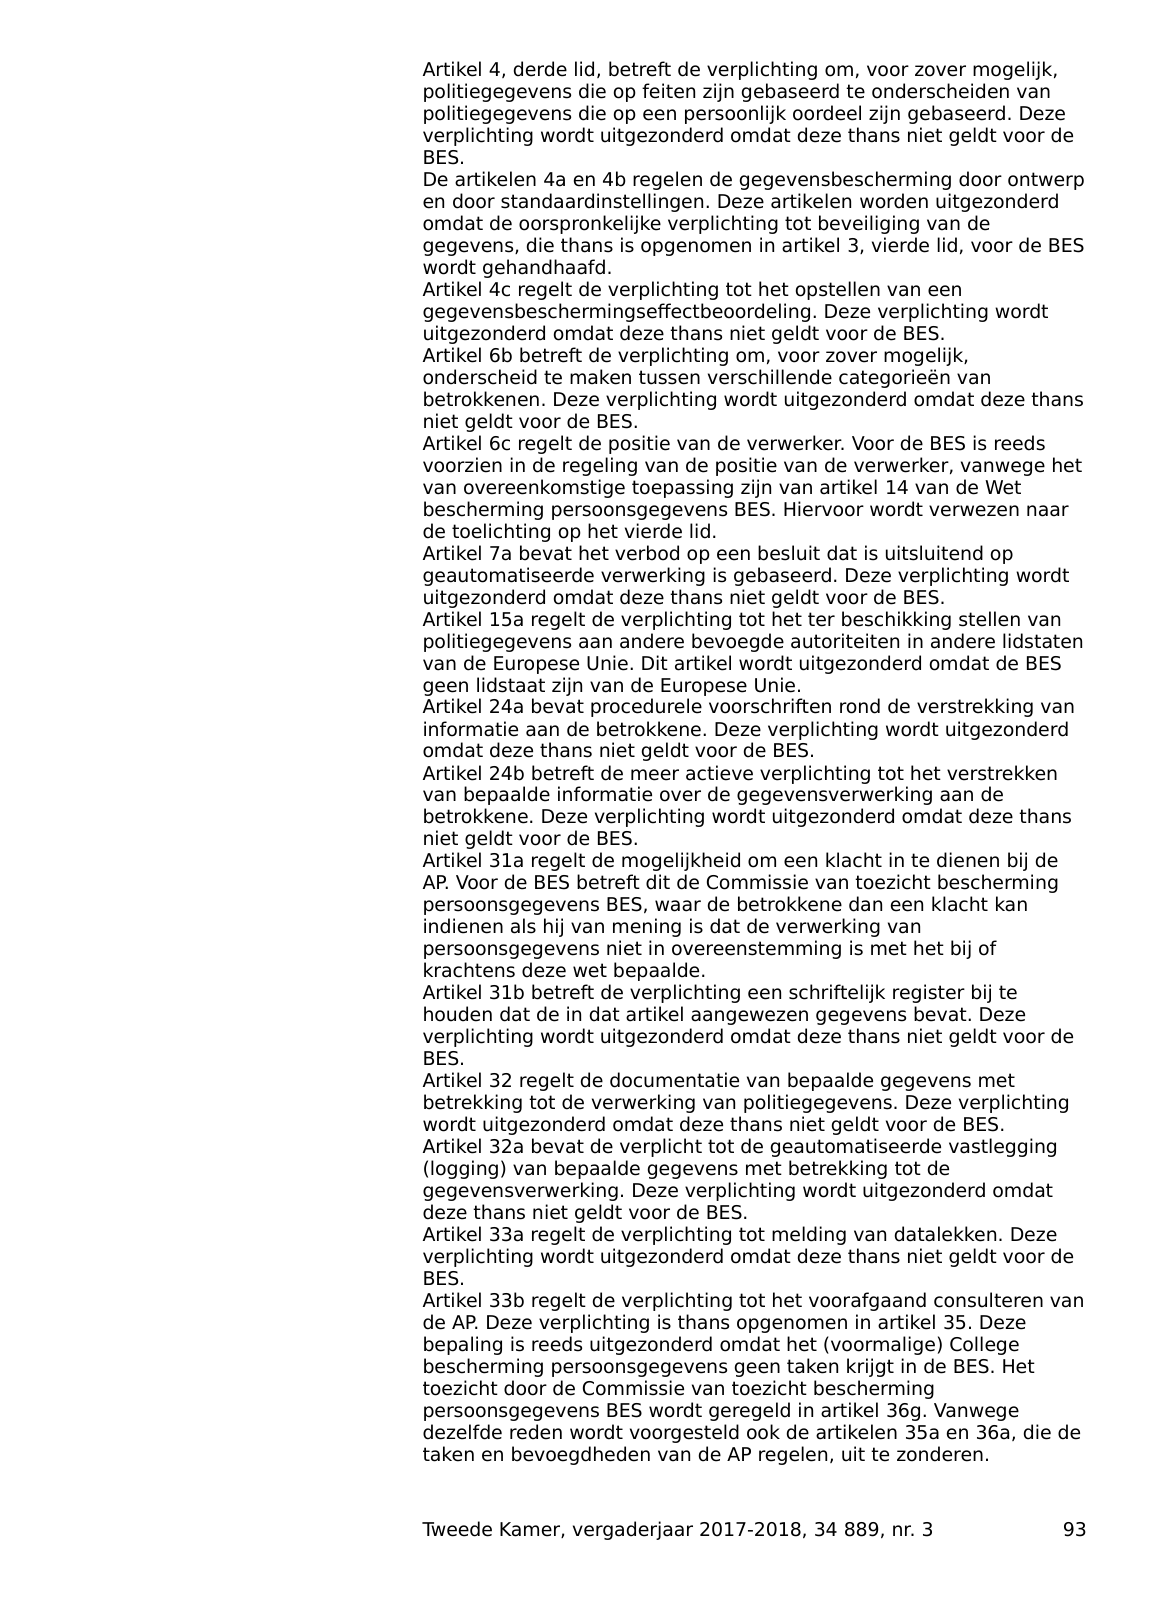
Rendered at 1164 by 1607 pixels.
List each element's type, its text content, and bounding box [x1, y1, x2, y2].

text De artikelen 4a en 4b regelen de gegevensbescherming door ontwerp en door standaardinstellingen. Deze artikelen worden uitgezonderd omdat de oorspronkelijke verplichting tot beveiliging van de gegevens, die thans is opgenomen in artikel 3, vierde lid, voor de BES wordt gehandhaafd. [422, 169, 1087, 279]
text Artikel 33b regelt de verplichting tot het voorafgaand consulteren van de AP. Deze verplichting is thans opgenomen in artikel 35. Deze bepaling is reeds uitgezonderd omdat het (voormalige) College bescherming persoonsgegevens geen taken krijgt in de BES. Het toezicht door de Commissie van toezicht bescherming persoonsgegevens BES wordt geregeld in artikel 36g. Vanwege dezelfde reden wordt voorgesteld ook de artikelen 35a en 36a, die de taken en bevoegdheden van de AP regelen, uit te zonderen. [422, 1290, 1087, 1466]
text Artikel 6b betreft de verplichting om, voor zover mogelijk, onderscheid te maken tussen verschillende categorieën van betrokkenen. Deze verplichting wordt uitgezonderd omdat deze thans niet geldt voor de BES. [422, 345, 1087, 433]
text Artikel 31a regelt de mogelijkheid om een klacht in te dienen bij de AP. Voor de BES betreft dit de Commissie van toezicht bescherming persoonsgegevens BES, waar de betrokkene dan een klacht kan indienen als hij van mening is dat de verwerking van persoonsgegevens niet in overeenstemming is met het bij of krachtens deze wet bepaalde. [422, 850, 1087, 982]
text Artikel 24a bevat procedurele voorschriften rond de verstrekking van informatie aan de betrokkene. Deze verplichting wordt uitgezonderd omdat deze thans niet geldt voor de BES. [422, 696, 1087, 762]
text Artikel 33a regelt de verplichting tot melding van datalekken. Deze verplichting wordt uitgezonderd omdat deze thans niet geldt voor de BES. [422, 1224, 1087, 1290]
text Artikel 24b betreft de meer actieve verplichting tot het verstrekken van bepaalde informatie over de gegevensverwerking aan de betrokkene. Deze verplichting wordt uitgezonderd omdat deze thans niet geldt voor de BES. [422, 762, 1087, 850]
text Artikel 7a bevat het verbod op een besluit dat is uitsluitend op geautomatiseerde verwerking is gebaseerd. Deze verplichting wordt uitgezonderd omdat deze thans niet geldt voor de BES. [422, 543, 1087, 608]
text Artikel 32 regelt de documentatie van bepaalde gegevens met betrekking tot de verwerking van politiegegevens. Deze verplichting wordt uitgezonderd omdat deze thans niet geldt voor de BES. [422, 1070, 1087, 1136]
text Artikel 4c regelt de verplichting tot het opstellen van een gegevensbeschermingseffectbeoordeling. Deze verplichting wordt uitgezonderd omdat deze thans niet geldt voor de BES. [422, 279, 1087, 345]
text Artikel 6c regelt de positie van de verwerker. Voor de BES is reeds voorzien in de regeling van de positie van de verwerker, vanwege het van overeenkomstige toepassing zijn van artikel 14 van de Wet bescherming persoonsgegevens BES. Hiervoor wordt verwezen naar de toelichting op het vierde lid. [422, 433, 1087, 543]
text Artikel 4, derde lid, betreft de verplichting om, voor zover mogelijk, politiegegevens die op feiten zijn gebaseerd te onderscheiden van politiegegevens die op een persoonlijk oordeel zijn gebaseerd. Deze verplichting wordt uitgezonderd omdat deze thans niet geldt voor de BES. [422, 59, 1087, 169]
text Artikel 15a regelt de verplichting tot het ter beschikking stellen van politiegegevens aan andere bevoegde autoriteiten in andere lidstaten van de Europese Unie. Dit artikel wordt uitgezonderd omdat de BES geen lidstaat zijn van de Europese Unie. [422, 608, 1087, 696]
text Artikel 31b betreft de verplichting een schriftelijk register bij te houden dat de in dat artikel aangewezen gegevens bevat. Deze verplichting wordt uitgezonderd omdat deze thans niet geldt voor de BES. [422, 982, 1087, 1070]
text Artikel 32a bevat de verplicht tot de geautomatiseerde vastlegging (logging) van bepaalde gegevens met betrekking tot de gegevensverwerking. Deze verplichting wordt uitgezonderd omdat deze thans niet geldt voor de BES. [422, 1136, 1087, 1224]
